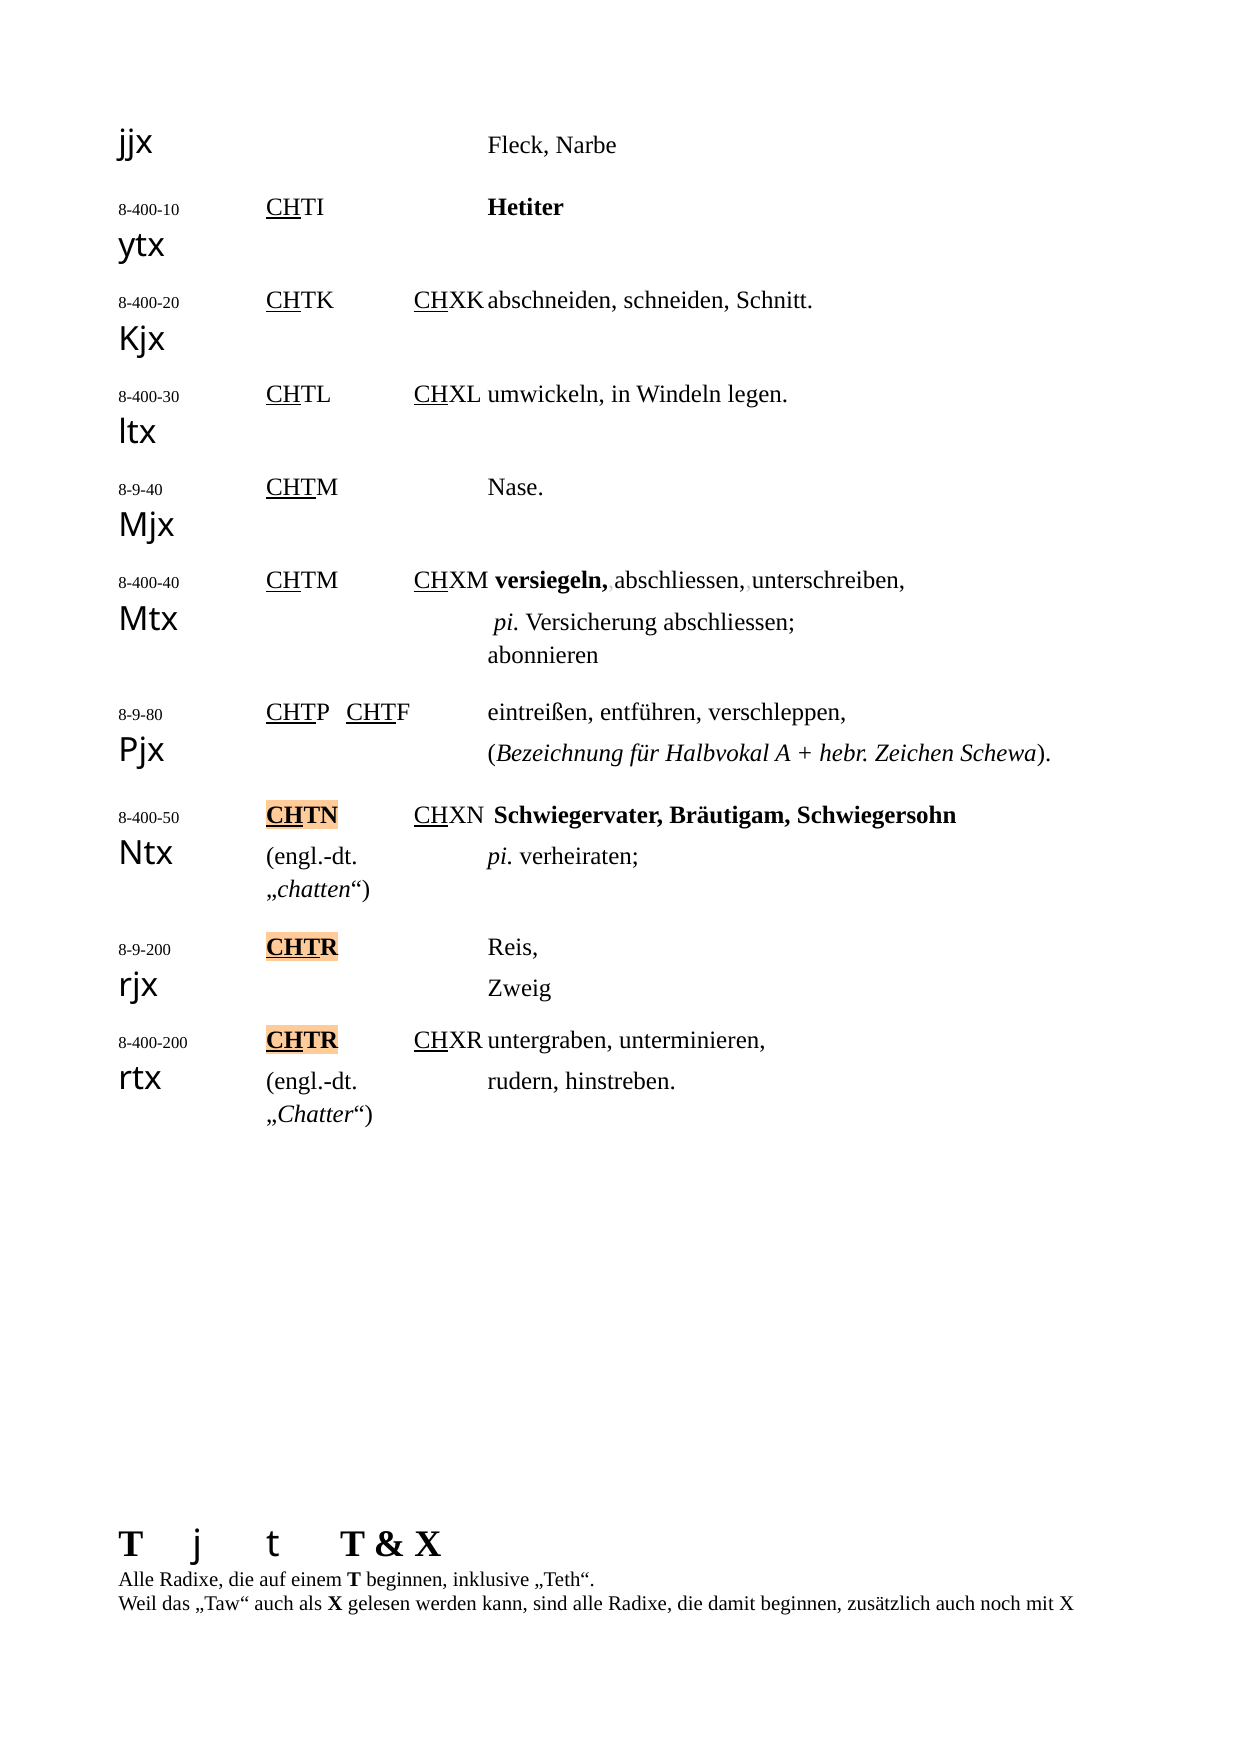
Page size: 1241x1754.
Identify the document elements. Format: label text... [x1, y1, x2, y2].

text ytx [118, 221, 1122, 266]
text abonnieren [118, 640, 1122, 668]
text T j t T & X [118, 1516, 1122, 1567]
text rtx (engl.-dt. rudern, hinstreben. [118, 1054, 1122, 1099]
text 8-400-200 CHTR CHXR untergraben, unterminieren, [118, 1025, 1122, 1054]
text jjx Fleck, Narbe [118, 118, 1122, 163]
text Pjx (Bezeichnung für Halbvokal A + hebr. Zeichen Schewa). [118, 726, 1122, 771]
text Mjx [118, 501, 1122, 546]
text 8-9-40 CHTM Nase. [118, 472, 1122, 501]
text 8-400-40 CHTM CHXM versiegeln,,abschliessen,,unterschreiben, [118, 566, 1122, 594]
text Alle Radixe, die auf einem T beginnen, inklusive „Teth“. Weil das „Taw“ auch als X gelesen werden kann, sind alle Radixe, die damit beginnen, zusätzlich auch noch mit X [118, 1567, 1122, 1615]
text 8-400-10 CHTI Hetiter [118, 192, 1122, 221]
text 8-9-200 CHTR Reis, [118, 932, 1122, 961]
text Mtx pi. Versicherung abschliessen; [118, 594, 1122, 640]
text rjx Zweig [118, 961, 1122, 1006]
text 8-400-50 CHTN CHXN Schwiegervater, Bräutigam, Schwiegersohn Ntx (engl.-dt. pi. verheiraten; [118, 800, 1122, 874]
text 8-400-20 CHTK CHXK abschneiden, schneiden, Schnitt. [118, 286, 1122, 314]
text „chatten“) [118, 874, 1122, 903]
text 8-400-30 CHTL CHXL umwickeln, in Windeln legen. ltx [118, 379, 1122, 453]
text Kjx [118, 314, 1122, 360]
text „Chatter“) [118, 1099, 1122, 1128]
text 8-9-80 CHTP CHTF eintreißen, entführen, verschleppen, [118, 697, 1122, 726]
